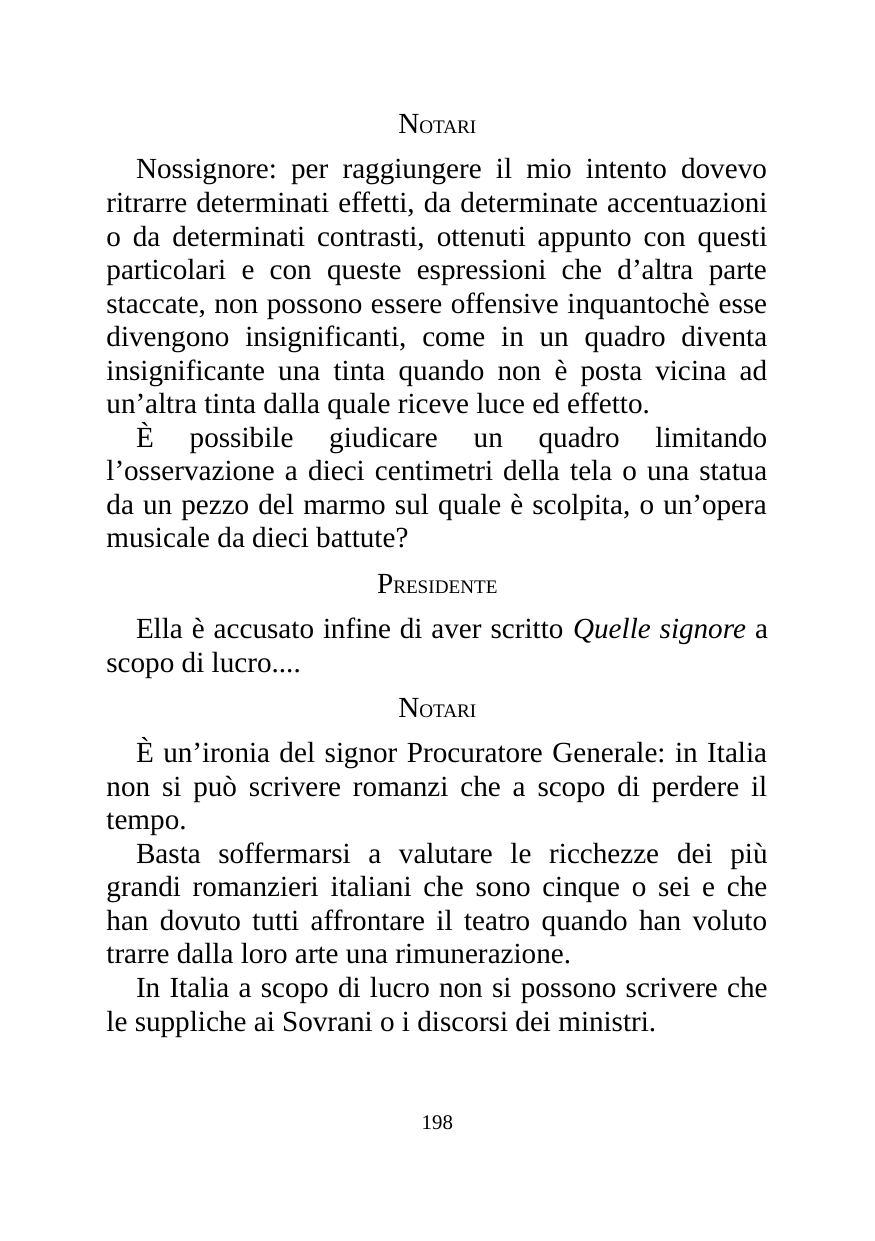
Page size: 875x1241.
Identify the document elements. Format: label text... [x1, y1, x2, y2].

text Basta soffermarsi a valutare le ricchezze dei più grandi romanzieri italiani che sono cinque o sei e che han dovuto tutti affrontare il teatro quando han voluto trarre dalla loro arte una rimunerazione. [106, 836, 768, 970]
text Nossignore: per raggiungere il mio intento dovevo ritrarre determinati effetti, da determinate accentuazioni o da determinati contrasti, ottenuti appunto con questi particolari e con queste espressioni che d’altra parte staccate, non possono essere offensive inquantochè esse divengono insignificanti, come in un quadro diventa insignificante una tinta quando non è posta vicina ad un’altra tinta dalla quale riceve luce ed effetto. [106, 152, 768, 420]
text È possibile giudicare un quadro limitando l’osservazione a dieci centimetri della tela o una statua da un pezzo del marmo sul quale è scolpita, o un’opera musicale da dieci battute? [106, 420, 768, 554]
text Notari [106, 690, 768, 723]
text In Italia a scopo di lucro non si possono scrivere che le suppliche ai Sovrani o i discorsi dei ministri. [106, 970, 768, 1037]
text Notari [106, 106, 768, 140]
text Ella è accusato infine di aver scritto Quelle signore a scopo di lucro.... [106, 611, 768, 678]
text Presidente [106, 566, 768, 599]
text È un’ironia del signor Procuratore Generale: in Italia non si può scrivere romanzi che a scopo di perdere il tempo. [106, 735, 768, 836]
